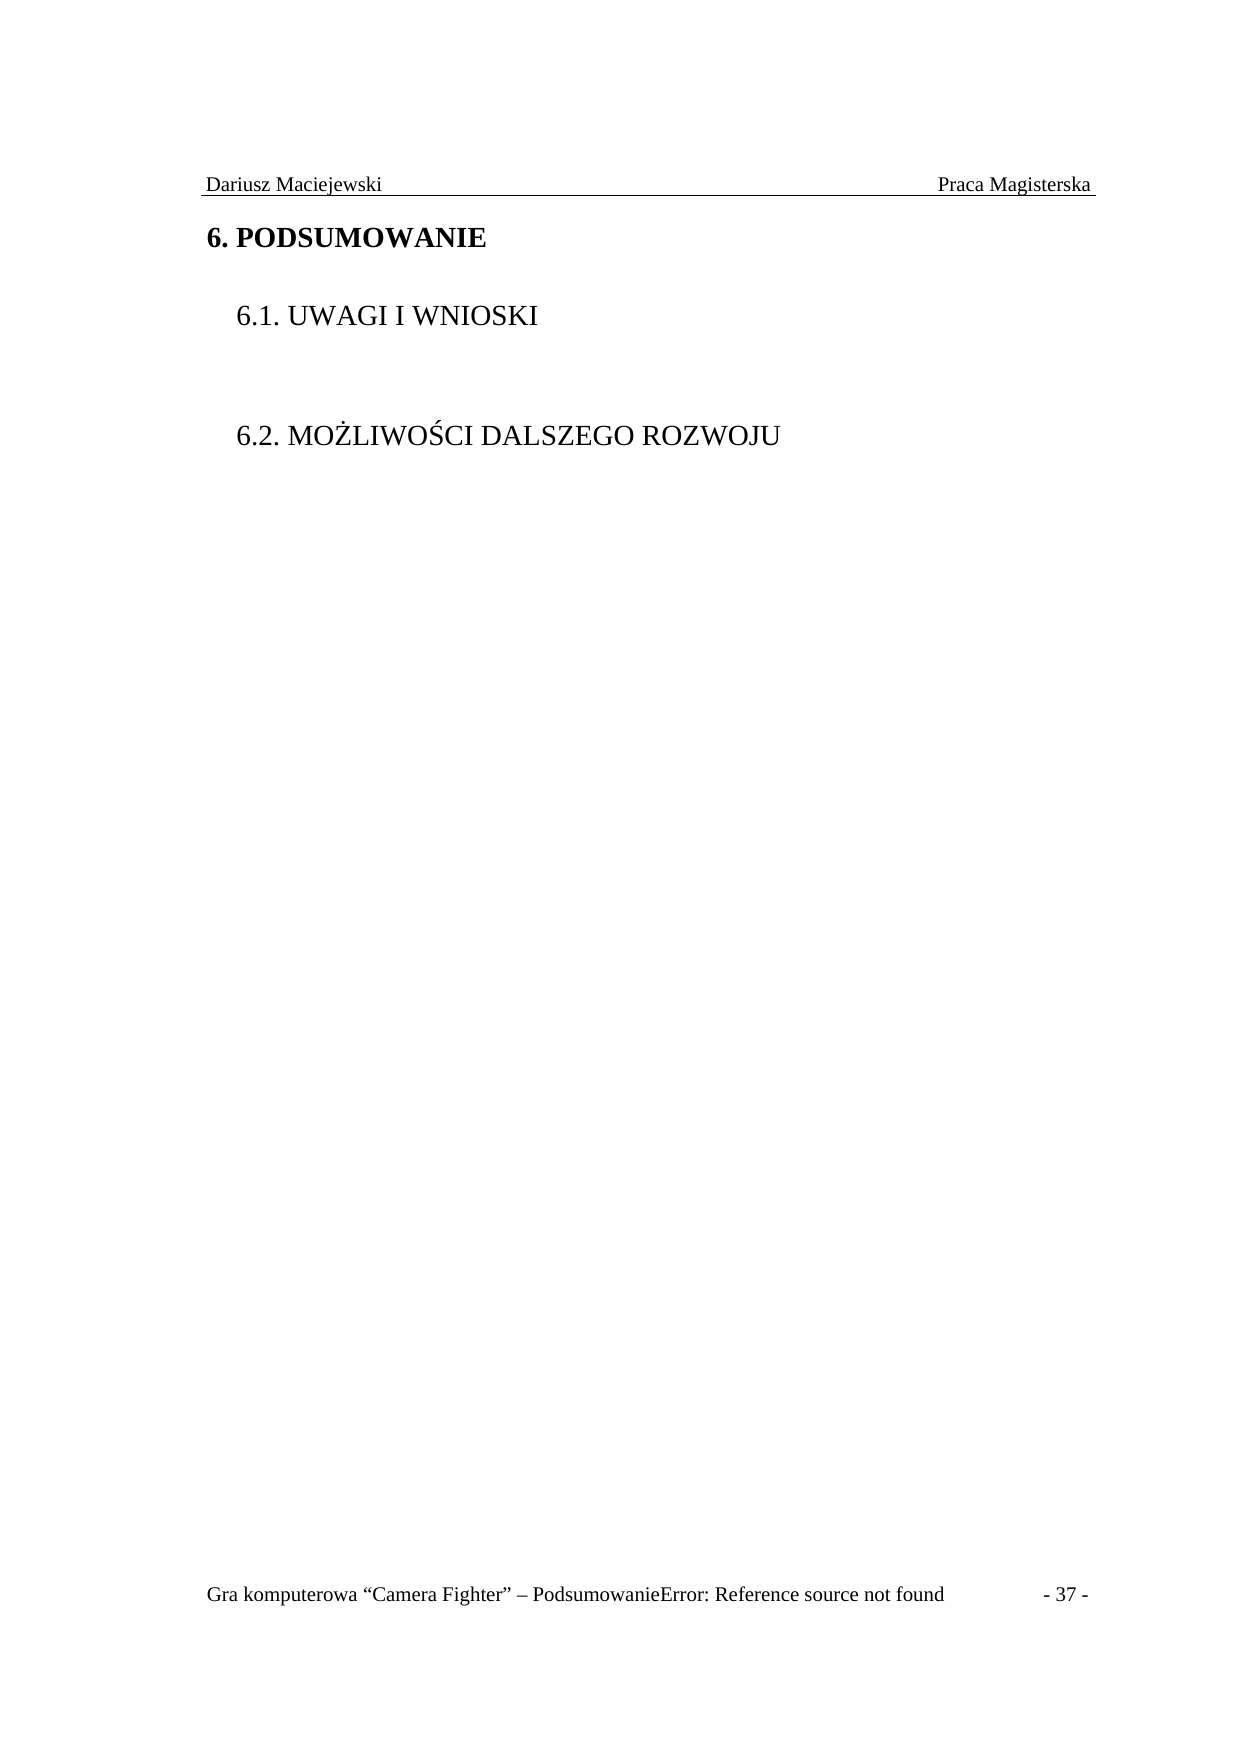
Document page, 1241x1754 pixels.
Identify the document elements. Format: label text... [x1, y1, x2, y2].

subtitle Możliwości dalszego rozwoju [207, 419, 1092, 451]
subtitle Podsumowanie [207, 221, 1092, 254]
subtitle Uwagi i wnioski [207, 299, 1092, 332]
